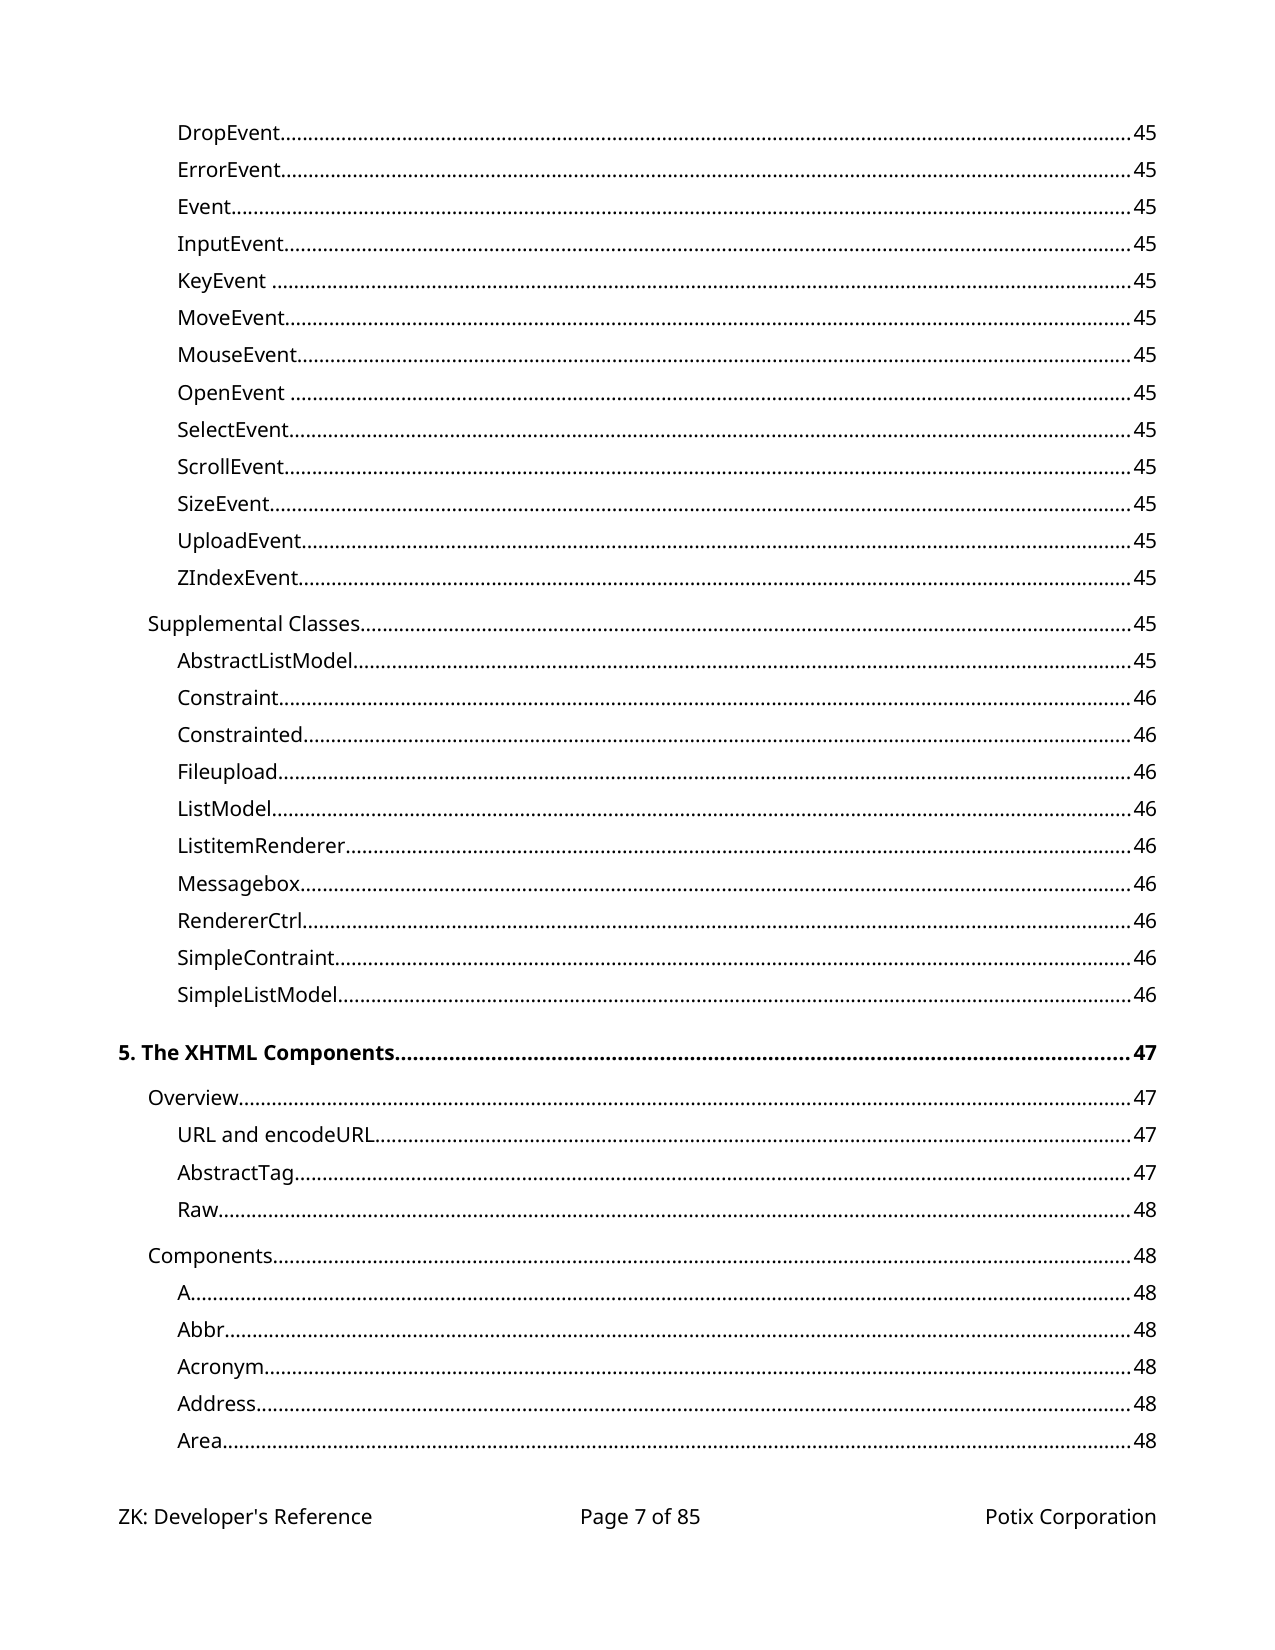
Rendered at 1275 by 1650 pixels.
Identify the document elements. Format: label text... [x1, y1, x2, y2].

text RendererCtrl 46 [177, 906, 1157, 934]
text ErrorEvent 45 [177, 155, 1157, 183]
text MouseEvent 45 [177, 341, 1157, 369]
text AbstractTag 47 [177, 1158, 1157, 1186]
text ScrollEvent 45 [177, 452, 1157, 480]
text ZIndexEvent 45 [177, 563, 1157, 591]
text SelectEvent 45 [177, 415, 1157, 443]
text SimpleContraint 46 [177, 943, 1157, 971]
text AbstractListModel 45 [177, 646, 1157, 674]
text Overview 47 [148, 1083, 1157, 1112]
text UploadEvent 45 [177, 526, 1157, 554]
text KeyEvent 45 [177, 266, 1157, 295]
text ListModel 46 [177, 794, 1157, 823]
text A 48 [177, 1278, 1157, 1306]
text MoveEvent 45 [177, 303, 1157, 332]
text 5. The XHTML Components 47 [118, 1038, 1157, 1066]
text Event 45 [177, 192, 1157, 221]
text Constraint 46 [177, 683, 1157, 711]
text Components 48 [148, 1241, 1157, 1269]
text SimpleListModel 46 [177, 980, 1157, 1008]
text URL and encodeURL 47 [177, 1121, 1157, 1149]
text InputEvent 45 [177, 229, 1157, 258]
text Address 48 [177, 1389, 1157, 1417]
text ListitemRenderer 46 [177, 832, 1157, 860]
text Raw 48 [177, 1195, 1157, 1223]
text Messagebox 46 [177, 869, 1157, 897]
text DropEvent 45 [177, 118, 1157, 146]
text SizeEvent 45 [177, 489, 1157, 517]
text OpenEvent 45 [177, 378, 1157, 406]
text Area 48 [177, 1426, 1157, 1454]
text Supplemental Classes 45 [148, 609, 1157, 637]
text Constrainted 46 [177, 720, 1157, 748]
text Abbr 48 [177, 1315, 1157, 1343]
text Acronym 48 [177, 1352, 1157, 1380]
text Fileupload 46 [177, 757, 1157, 786]
